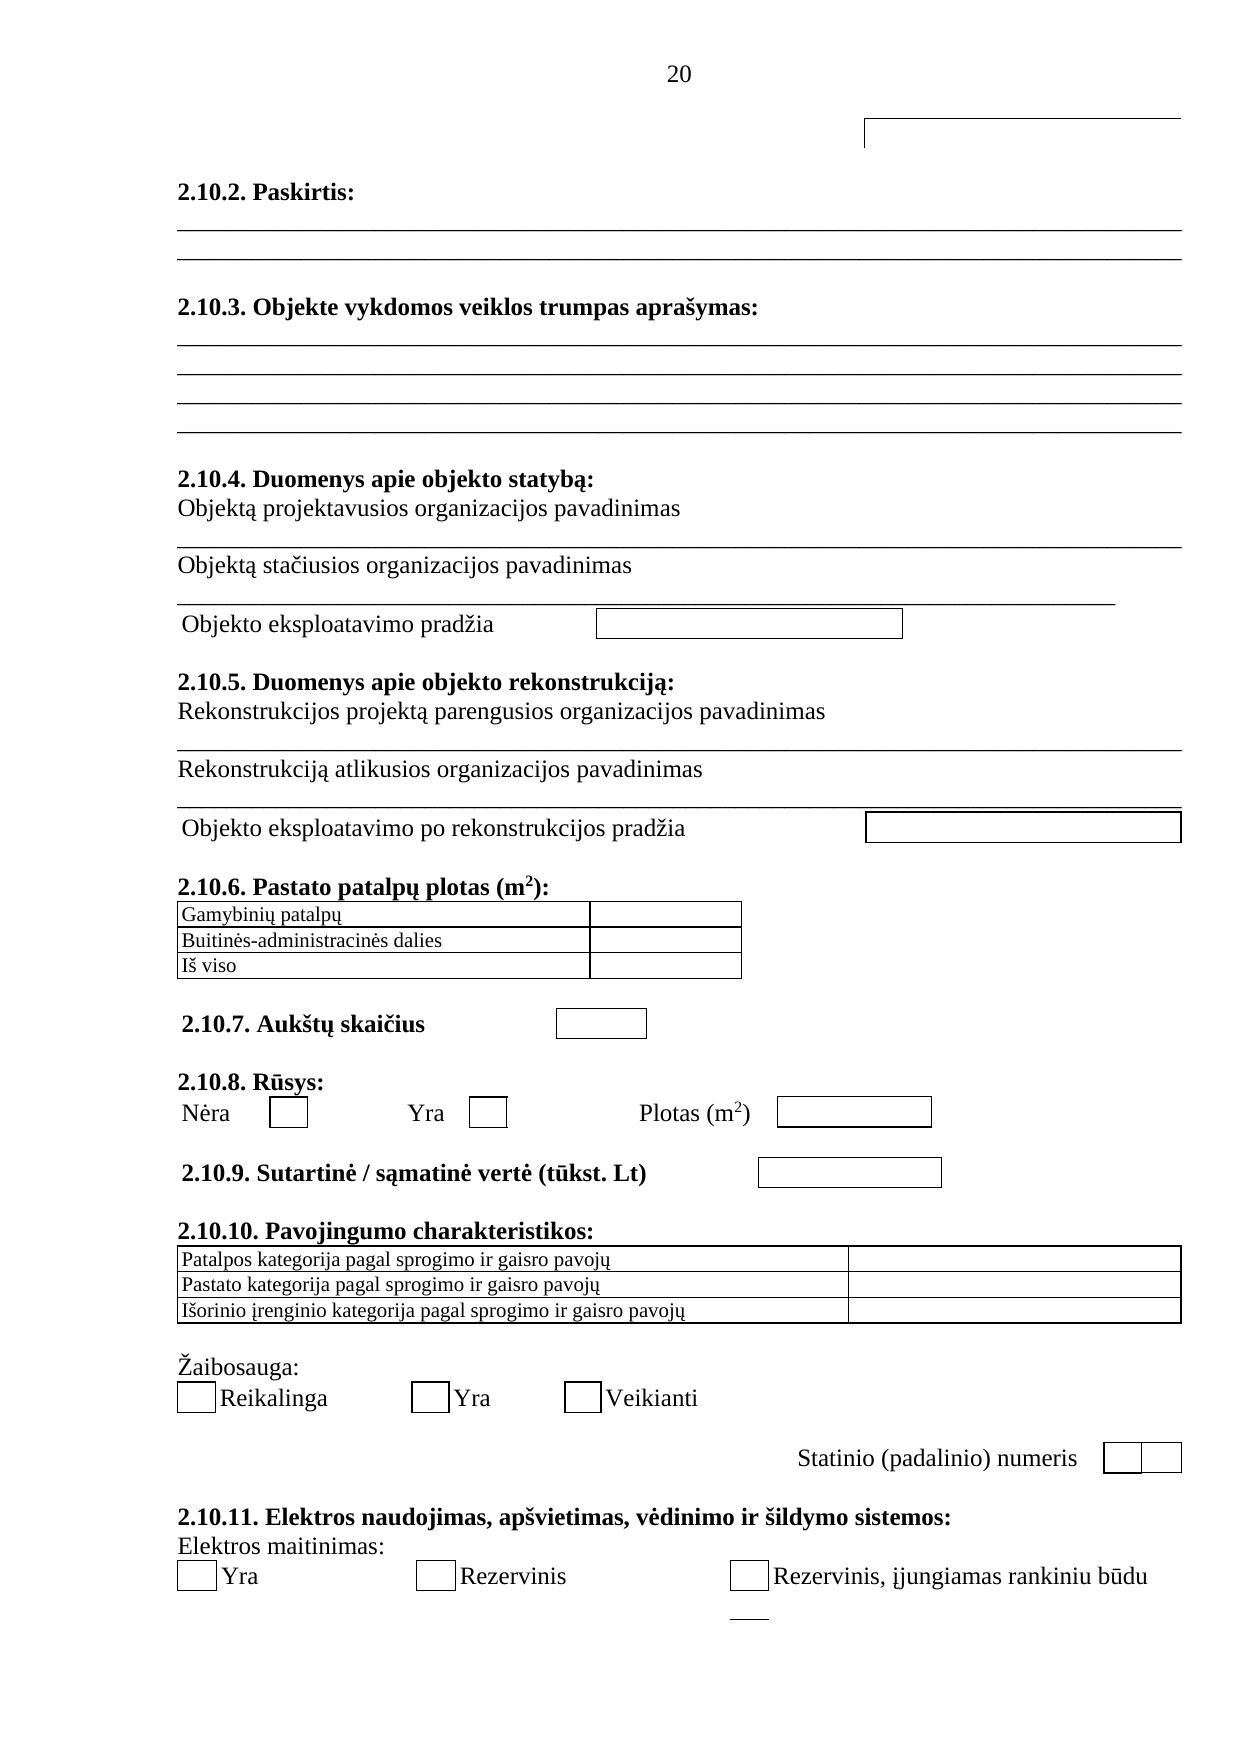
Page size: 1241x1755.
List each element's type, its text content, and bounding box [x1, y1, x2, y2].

table_header [903, 608, 1181, 638]
table_header [1142, 1443, 1146, 1472]
table_header [642, 1009, 646, 1038]
table_header Yra [217, 1560, 416, 1589]
table_header [211, 1383, 215, 1411]
table_header 2.10.7. Aukštų skaičius [177, 1008, 556, 1038]
table_header Yra [450, 1381, 564, 1411]
text 2.10.6. Pastato patalpų plotas (m2): [177, 872, 1181, 901]
text 2.10.10. Pavojingumo charakteristikos: [177, 1216, 1181, 1245]
text 2.10.8. Rūsys: [177, 1067, 1181, 1096]
table_header [764, 1561, 768, 1589]
table_header [937, 1158, 941, 1187]
table_cell [849, 1298, 853, 1322]
text Žaibosauga: [177, 1352, 1181, 1381]
text 2.10.11. Elektros naudojimas, apšvietimas, vėdinimo ir šildymo sistemos: [177, 1502, 1181, 1531]
text Objektą stačiusios organizacijos pavadinimas [177, 550, 1181, 579]
table_header Nėra [177, 1096, 269, 1126]
table_cell [177, 1591, 181, 1619]
text 2.10.5. Duomenys apie objekto rekonstrukciją: [177, 667, 1181, 696]
table_header Objekto eksploatavimo po rekonstrukcijos pradžia [177, 811, 865, 842]
table_cell [730, 1591, 734, 1619]
text 2.10.3. Objekte vykdomos veiklos trumpas aprašymas: [177, 292, 1181, 320]
table_cell [1177, 119, 1181, 148]
table_header [647, 1008, 1181, 1038]
table_header [177, 118, 864, 148]
table_header [417, 1561, 421, 1589]
table_header [1177, 1443, 1181, 1472]
table_cell [764, 1591, 769, 1619]
table_header Plotas (m2) [507, 1096, 777, 1126]
table_header [778, 1097, 931, 1126]
text 2.10.2. Paskirtis: [177, 177, 1181, 205]
text Rekonstrukcijos projektą parengusios organizacijos pavadinimas [177, 696, 1181, 725]
table_header Objekto eksploatavimo pradžia [177, 608, 596, 638]
table_header [303, 1098, 307, 1126]
table_header Rezervinis, įjungiamas rankiniu būdu [769, 1560, 1181, 1589]
table_header Rezervinis [456, 1560, 730, 1589]
table_header [212, 1561, 216, 1589]
text 2.10.4. Duomenys apie objekto statybą: [177, 464, 1181, 493]
table_cell [769, 1590, 1181, 1619]
text Rekonstrukciją atlikusios organizacijos pavadinimas [177, 754, 1181, 782]
table_header Yra [308, 1096, 469, 1126]
table_cell [849, 1272, 853, 1296]
table_header 2.10.9. Sutartinė / sąmatinė vertė (tūkst. Lt) [177, 1157, 758, 1187]
table_cell [456, 1590, 730, 1619]
table_header [470, 1098, 474, 1126]
text Objektą projektavusios organizacijos pavadinimas [177, 493, 1181, 522]
table_header [849, 1247, 853, 1271]
table_header [451, 1561, 455, 1589]
table_header [502, 1098, 506, 1126]
table_header Veikianti [602, 1381, 1181, 1411]
table_header [942, 1157, 1181, 1187]
table_header [742, 901, 1181, 977]
table_header Reikalinga [216, 1381, 411, 1411]
table_header Statinio (padalinio) numeris [177, 1442, 1103, 1472]
table_header [932, 1096, 1181, 1126]
text Elektros maitinimas: [177, 1531, 1181, 1560]
